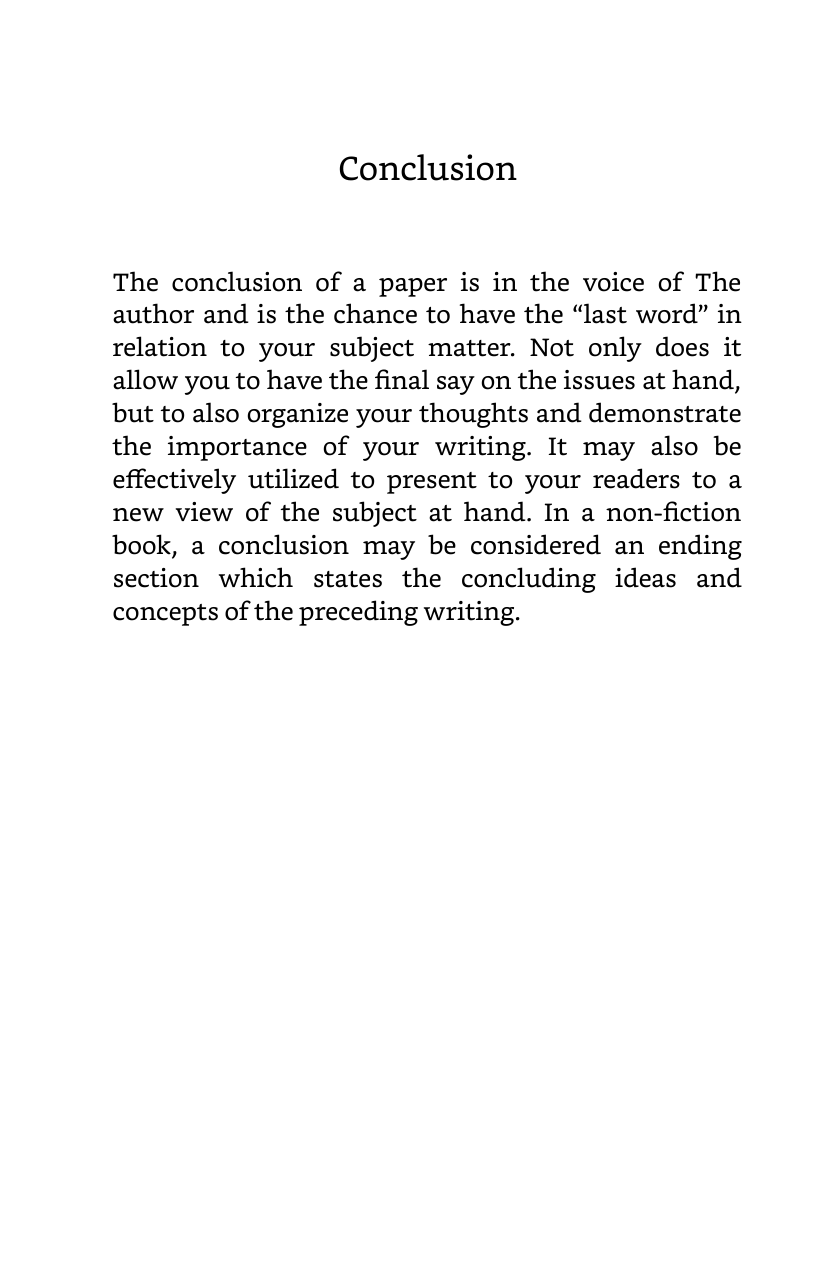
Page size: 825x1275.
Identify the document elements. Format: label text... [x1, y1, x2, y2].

subtitle Conclusion [112, 146, 742, 189]
text The conclusion of a paper is in the voice of The author and is the chance to have the “last word” in relation to your subject matter. Not only does it allow you to have the final say on the issues at hand, but to also organize your thoughts and demonstrate the importance of your writing. It may also be effectively utilized to present to your readers to a new view of the subject at hand. In a non-fiction book, a conclusion may be considered an ending section which states the concluding ideas and concepts of the preceding writing. [112, 264, 742, 627]
